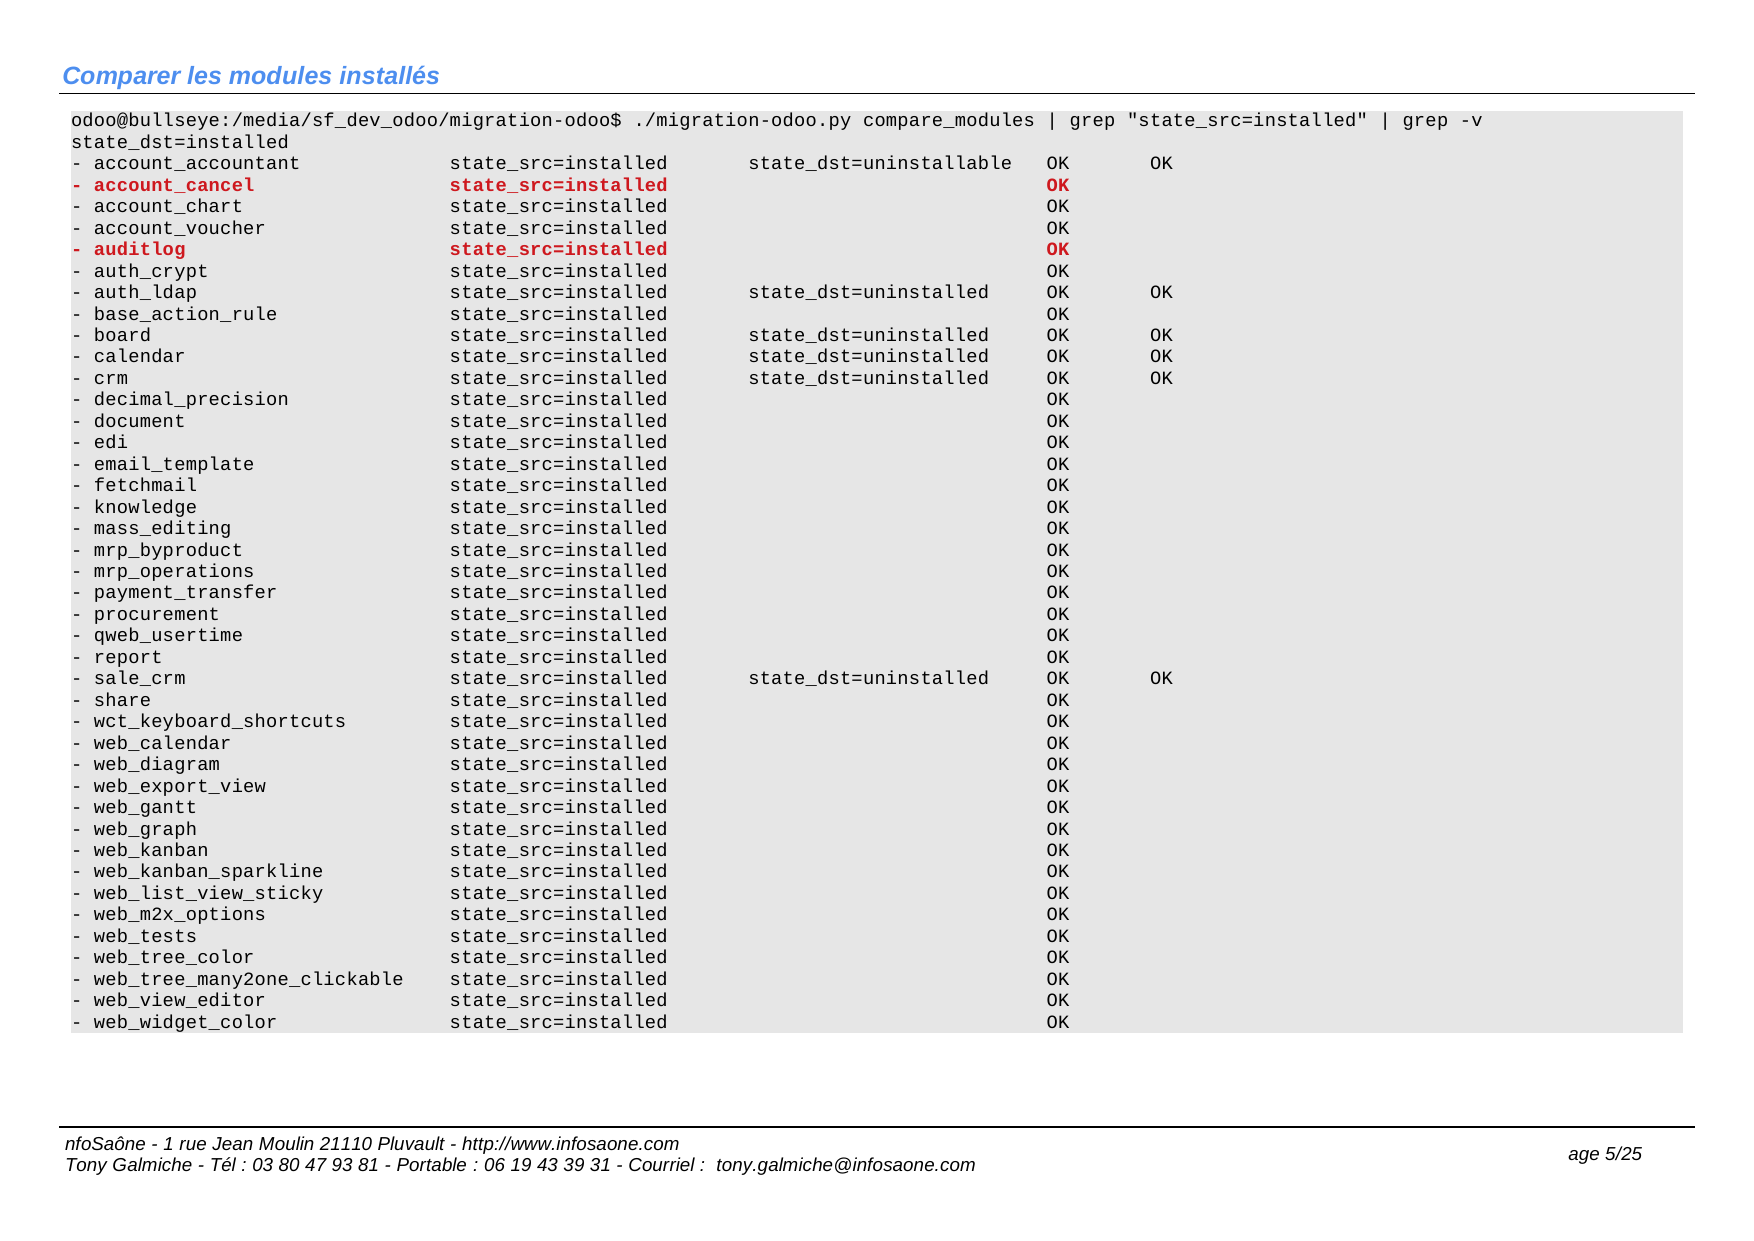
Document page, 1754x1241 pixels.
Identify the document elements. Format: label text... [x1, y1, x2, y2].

text - report state_src=installed OK [71, 647, 1683, 669]
text - web_export_view state_src=installed OK [71, 776, 1683, 797]
text - web_list_view_sticky state_src=installed OK [71, 883, 1683, 905]
text - fetchmail state_src=installed OK [71, 476, 1683, 497]
text - web_graph state_src=installed OK [71, 819, 1683, 840]
text - web_widget_color state_src=installed OK [71, 1012, 1683, 1033]
text - account_cancel state_src=installed OK [71, 175, 1683, 197]
text - web_m2x_options state_src=installed OK [71, 905, 1683, 926]
text - mrp_operations state_src=installed OK [71, 561, 1683, 583]
text - web_gantt state_src=installed OK [71, 797, 1683, 819]
text - mrp_byproduct state_src=installed OK [71, 540, 1683, 561]
text - payment_transfer state_src=installed OK [71, 583, 1683, 604]
text odoo@bullseye:/media/sf_dev_odoo/migration-odoo$ ./migration-odoo.py compare_modules | grep "state_src=installed" | grep -v state_dst=installed [71, 111, 1683, 154]
text - base_action_rule state_src=installed OK [71, 304, 1683, 325]
text - web_kanban state_src=installed OK [71, 840, 1683, 862]
text - web_kanban_sparkline state_src=installed OK [71, 862, 1683, 883]
subtitle Comparer les modules installés [59, 59, 1695, 93]
text - board state_src=installed state_dst=uninstalled OK OK [71, 325, 1683, 347]
text - document state_src=installed OK [71, 411, 1683, 433]
text - web_tree_many2one_clickable state_src=installed OK [71, 969, 1683, 991]
text - calendar state_src=installed state_dst=uninstalled OK OK [71, 347, 1683, 368]
text - auth_crypt state_src=installed OK [71, 261, 1683, 282]
text - web_diagram state_src=installed OK [71, 754, 1683, 776]
text - mass_editing state_src=installed OK [71, 518, 1683, 540]
text - account_voucher state_src=installed OK [71, 218, 1683, 239]
text - email_template state_src=installed OK [71, 454, 1683, 476]
text - web_view_editor state_src=installed OK [71, 991, 1683, 1012]
text - crm state_src=installed state_dst=uninstalled OK OK [71, 368, 1683, 390]
text - procurement state_src=installed OK [71, 604, 1683, 626]
text - auditlog state_src=installed OK [71, 239, 1683, 261]
text - qweb_usertime state_src=installed OK [71, 626, 1683, 647]
text - account_chart state_src=installed OK [71, 197, 1683, 218]
text - knowledge state_src=installed OK [71, 497, 1683, 518]
text - share state_src=installed OK [71, 690, 1683, 712]
text - decimal_precision state_src=installed OK [71, 390, 1683, 411]
text - sale_crm state_src=installed state_dst=uninstalled OK OK [71, 669, 1683, 690]
text - account_accountant state_src=installed state_dst=uninstallable OK OK [71, 154, 1683, 175]
text - edi state_src=installed OK [71, 433, 1683, 454]
text - auth_ldap state_src=installed state_dst=uninstalled OK OK [71, 282, 1683, 304]
text - wct_keyboard_shortcuts state_src=installed OK [71, 712, 1683, 733]
text - web_tests state_src=installed OK [71, 926, 1683, 948]
text - web_tree_color state_src=installed OK [71, 948, 1683, 969]
text - web_calendar state_src=installed OK [71, 733, 1683, 754]
